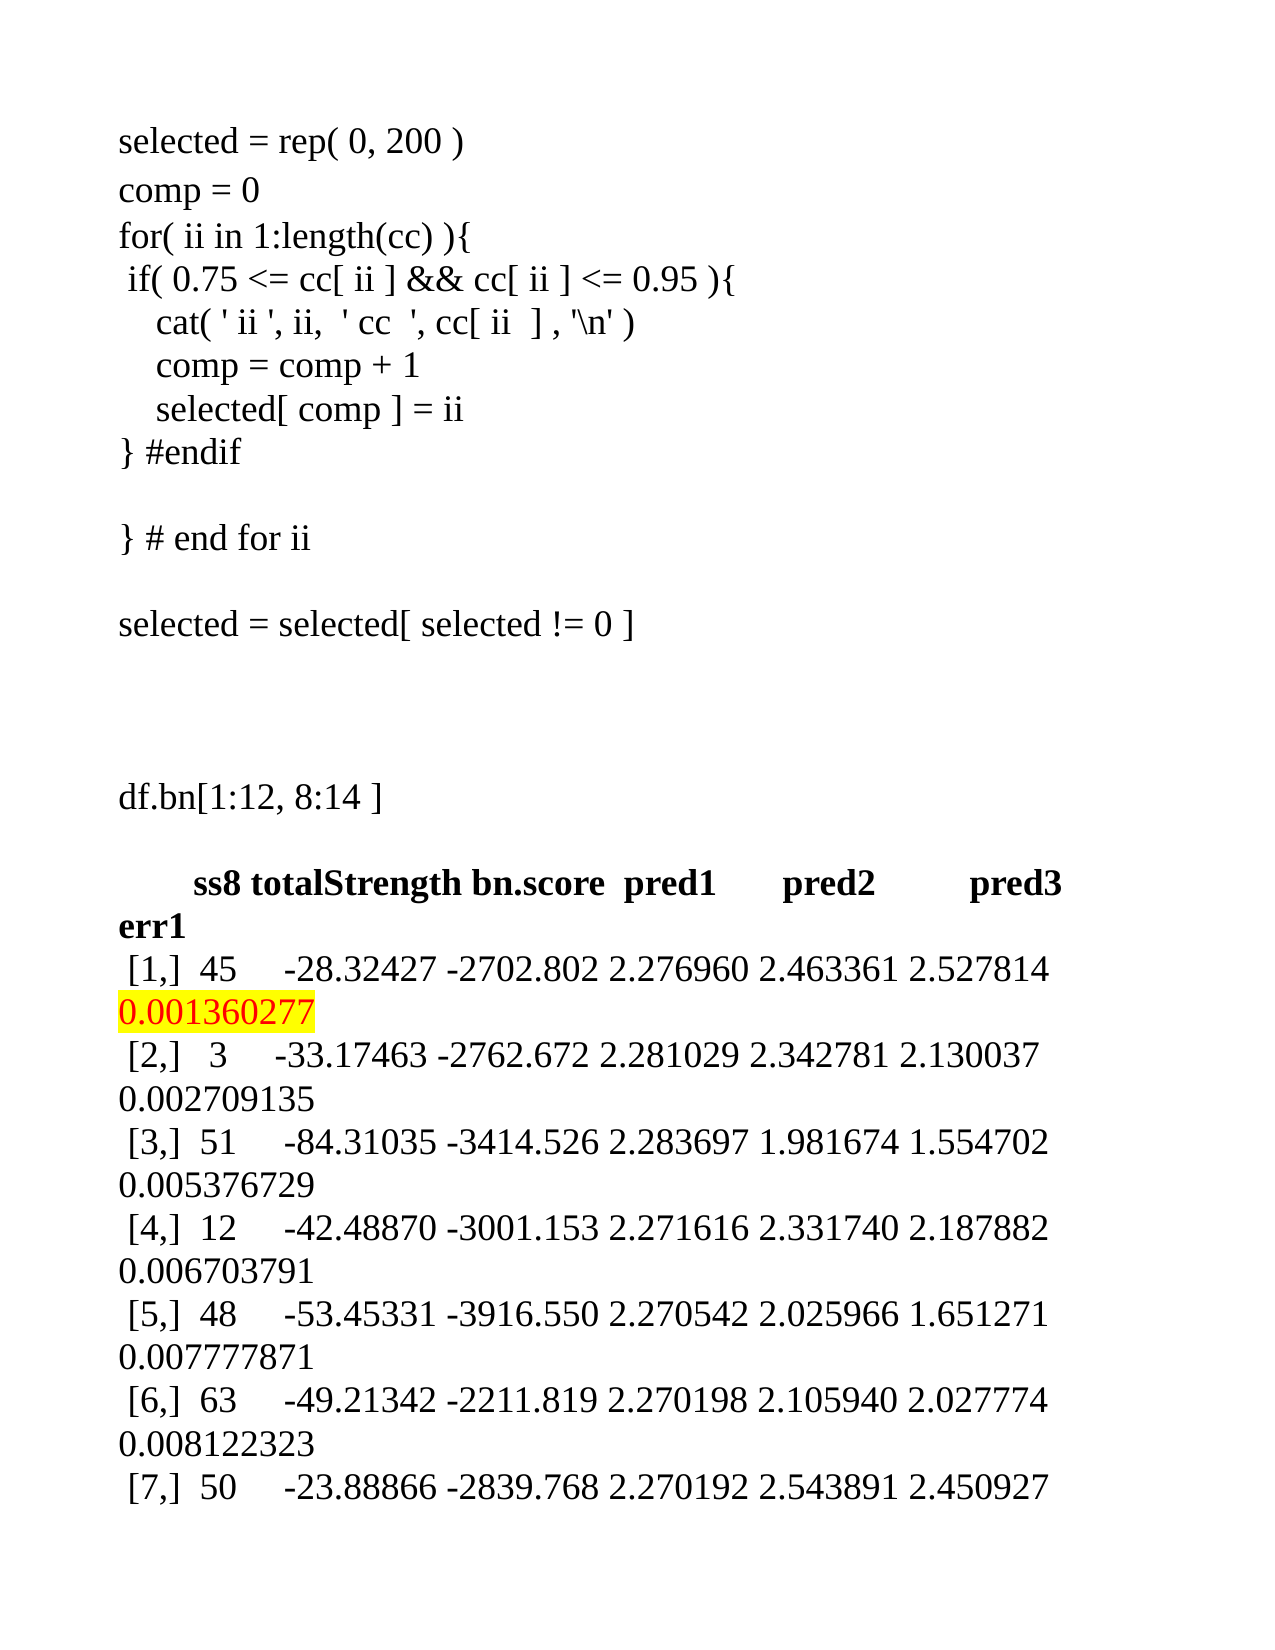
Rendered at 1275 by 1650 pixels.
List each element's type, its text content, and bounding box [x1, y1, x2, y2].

text } #endif [118, 429, 1157, 472]
text comp = 0 [118, 167, 1157, 210]
text [1,] 45 -28.32427 -2702.802 2.276960 2.463361 2.527814 0.001360277 [118, 947, 1157, 1033]
text [7,] 50 -23.88866 -2839.768 2.270192 2.543891 2.450927 [118, 1464, 1157, 1507]
text cat( ' ii ', ii, ' cc ', cc[ ii ] , '\n' ) [118, 300, 1157, 343]
text ss8 totalStrength bn.score pred1 pred2 pred3 err1 [118, 860, 1157, 947]
text [2,] 3 -33.17463 -2762.672 2.281029 2.342781 2.130037 0.002709135 [118, 1033, 1157, 1119]
text [5,] 48 -53.45331 -3916.550 2.270542 2.025966 1.651271 0.007777871 [118, 1292, 1157, 1378]
text [3,] 51 -84.31035 -3414.526 2.283697 1.981674 1.554702 0.005376729 [118, 1119, 1157, 1205]
text for( ii in 1:length(cc) ){ [118, 213, 1157, 257]
text comp = comp + 1 [118, 343, 1157, 386]
text df.bn[1:12, 8:14 ] [118, 774, 1157, 817]
text [6,] 63 -49.21342 -2211.819 2.270198 2.105940 2.027774 0.008122323 [118, 1378, 1157, 1464]
text selected = selected[ selected != 0 ] [118, 602, 1157, 645]
text selected = rep( 0, 200 ) [118, 118, 1157, 161]
text selected[ comp ] = ii [118, 386, 1157, 429]
text } # end for ii [118, 515, 1157, 558]
text if( 0.75 <= cc[ ii ] && cc[ ii ] <= 0.95 ){ [118, 257, 1157, 300]
text [4,] 12 -42.48870 -3001.153 2.271616 2.331740 2.187882 0.006703791 [118, 1205, 1157, 1292]
